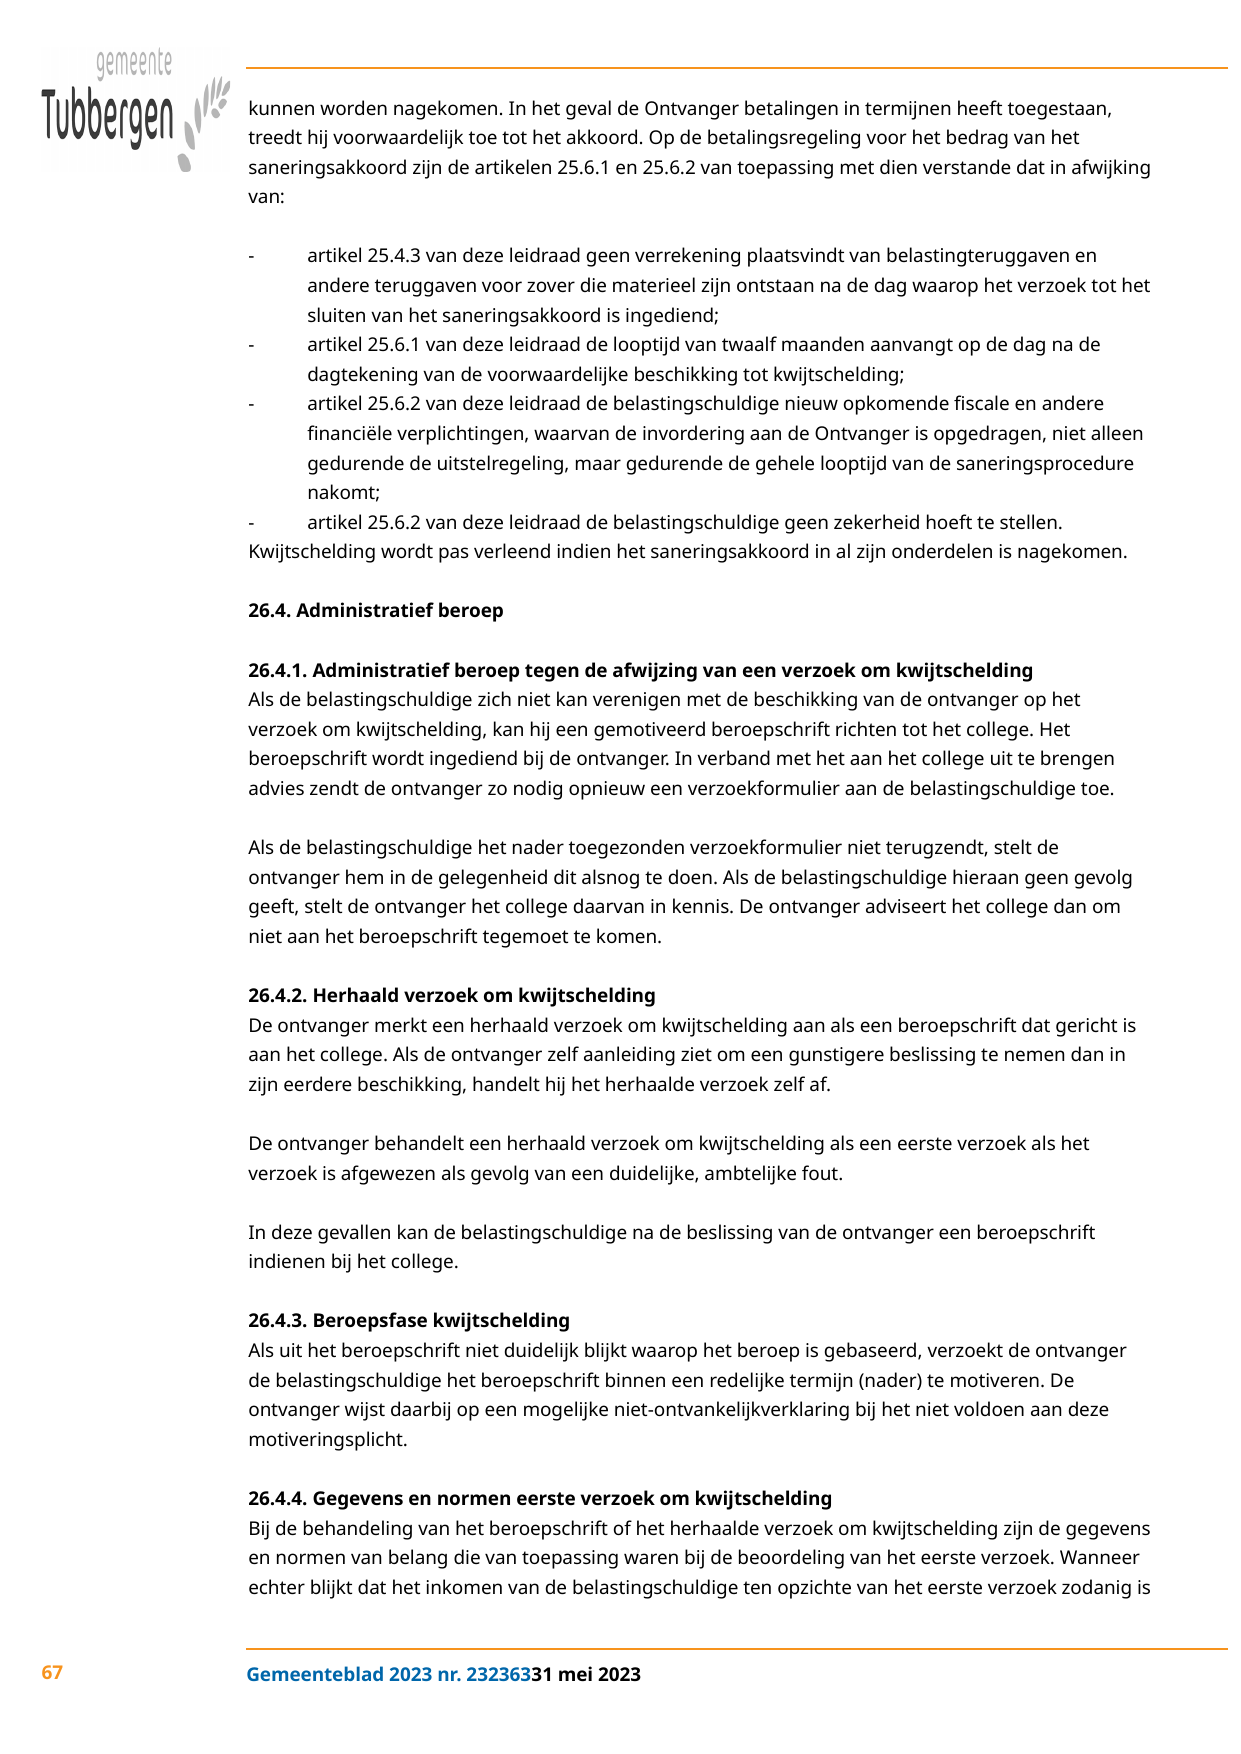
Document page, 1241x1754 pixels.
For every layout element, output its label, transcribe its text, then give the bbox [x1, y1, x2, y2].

text 26.4.3. Beroepsfase kwijtschelding [248, 1308, 1152, 1333]
list artikel 25.4.3 van deze leidraad geen verrekening plaatsvindt van belastingteruggaven en andere teruggaven voor zover die materieel zijn ontstaan na de dag waarop het verzoek tot het sluiten van het saneringsakkoord is ingediend; [248, 243, 1152, 328]
text De ontvanger behandelt een herhaald verzoek om kwijtschelding als een eerste verzoek als het verzoek is afgewezen als gevolg van een duidelijke, ambtelijke fout. [248, 1130, 1152, 1186]
text 26.4. Administratief beroep [248, 598, 1152, 623]
list artikel 25.6.2 van deze leidraad de belastingschuldige nieuw opkomende fiscale en andere financiële verplichtingen, waarvan de invordering aan de Ontvanger is opgedragen, niet alleen gedurende de uitstelregeling, maar gedurende de gehele looptijd van de saneringsprocedure nakomt; [248, 391, 1152, 505]
text In deze gevallen kan de belastingschuldige na de beslissing van de ontvanger een beroepschrift indienen bij het college. [248, 1219, 1152, 1274]
text Bij de behandeling van het beroepschrift of het herhaalde verzoek om kwijtschelding zijn de gegevens en normen van belang die van toepassing waren bij de beoordeling van het eerste verzoek. Wanneer echter blijkt dat het inkomen van de belastingschuldige ten opzichte van het eerste verzoek zodanig is [248, 1515, 1152, 1600]
text 26.4.2. Herhaald verzoek om kwijtschelding [248, 982, 1152, 1008]
text Kwijtschelding wordt pas verleend indien het saneringsakkoord in al zijn onderdelen is nagekomen. [248, 538, 1152, 564]
text Als de belastingschuldige zich niet kan verenigen met de beschikking van de ontvanger op het verzoek om kwijtschelding, kan hij een gemotiveerd beroepschrift richten tot het college. Het beroepschrift wordt ingediend bij de ontvanger. In verband met het aan het college uit te brengen advies zendt de ontvanger zo nodig opnieuw een verzoekformulier aan de belastingschuldige toe. [248, 686, 1152, 801]
list artikel 25.6.2 van deze leidraad de belastingschuldige geen zekerheid hoeft te stellen. [248, 509, 1152, 535]
text 26.4.1. Administratief beroep tegen de afwijzing van een verzoek om kwijtschelding [248, 657, 1152, 683]
picture [41, 47, 231, 172]
text 26.4.4. Gegevens en normen eerste verzoek om kwijtschelding [248, 1485, 1152, 1511]
text kunnen worden nagekomen. In het geval de Ontvanger betalingen in termijnen heeft toegestaan, treedt hij voorwaardelijk toe tot het akkoord. Op de betalingsregeling voor het bedrag van het saneringsakkoord zijn de artikelen 25.6.1 en 25.6.2 van toepassing met dien verstande dat in afwijking van: [248, 95, 1152, 209]
list artikel 25.6.1 van deze leidraad de looptijd van twaalf maanden aanvangt op de dag na de dagtekening van de voorwaardelijke beschikking tot kwijtschelding; [248, 331, 1152, 387]
text De ontvanger merkt een herhaald verzoek om kwijtschelding aan als een beroepschrift dat gericht is aan het college. Als de ontvanger zelf aanleiding ziet om een gunstigere beslissing te nemen dan in zijn eerdere beschikking, handelt hij het herhaalde verzoek zelf af. [248, 1012, 1152, 1097]
text Als uit het beroepschrift niet duidelijk blijkt waarop het beroep is gebaseerd, verzoekt de ontvanger de belastingschuldige het beroepschrift binnen een redelijke termijn (nader) te motiveren. De ontvanger wijst daarbij op een mogelijke niet-ontvankelijkverklaring bij het niet voldoen aan deze motiveringsplicht. [248, 1337, 1152, 1452]
text Als de belastingschuldige het nader toegezonden verzoekformulier niet terugzendt, stelt de ontvanger hem in de gelegenheid dit alsnog te doen. Als de belastingschuldige hieraan geen gevolg geeft, stelt de ontvanger het college daarvan in kennis. De ontvanger adviseert het college dan om niet aan het beroepschrift tegemoet te komen. [248, 834, 1152, 949]
